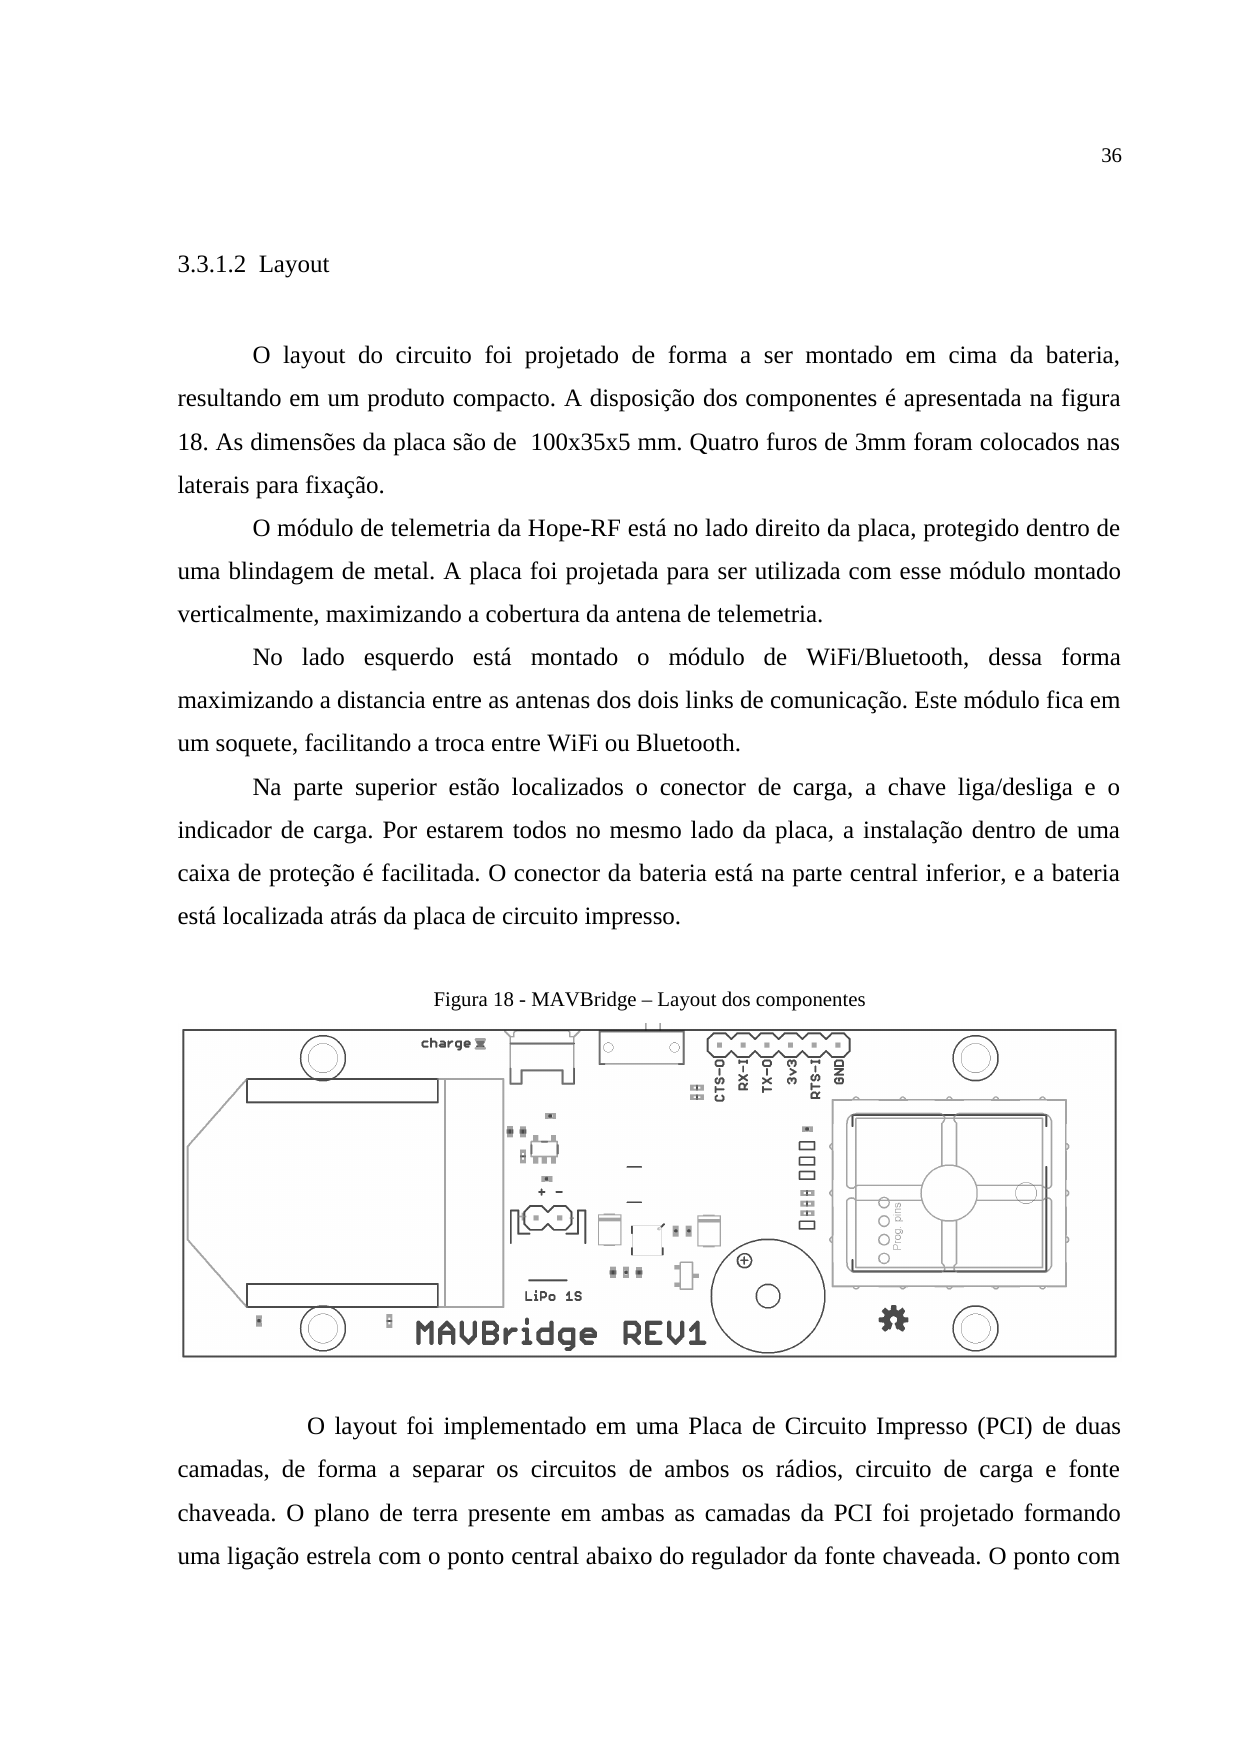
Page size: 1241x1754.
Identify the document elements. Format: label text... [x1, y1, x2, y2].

text O layout foi implementado em uma Placa de Circuito Impresso (PCI) de duas camadas, de forma a separar os circuitos de ambos os rádios, circuito de carga e fonte chaveada. O plano de terra presente em ambas as camadas da PCI foi projetado formando uma ligação estrela com o ponto central abaixo do regulador da fonte chaveada. O ponto com [177, 1411, 1122, 1569]
text O layout do circuito foi projetado de forma a ser montado em cima da bateria, resultando em um produto compacto. A disposição dos componentes é apresentada na figura 18. As dimensões da placa são de 100x35x5 mm. Quatro furos de 3mm foram colocados nas laterais para fixação. [177, 340, 1122, 498]
text O módulo de telemetria da Hope-RF está no lado direito da placa, protegido dentro de uma blindagem de metal. A placa foi projetada para ser utilizada com esse módulo montado verticalmente, maximizando a cobertura da antena de telemetria. [177, 513, 1122, 628]
text No lado esquerdo está montado o módulo de WiFi/Bluetooth, dessa forma maximizando a distancia entre as antenas dos dois links de comunicação. Este módulo fica em um soquete, facilitando a troca entre WiFi ou Bluetooth. [177, 642, 1122, 757]
text Na parte superior estão localizados o conector de carga, a chave liga/desliga e o indicador de carga. Por estarem todos no mesmo lado da placa, a instalação dentro de uma caixa de proteção é facilitada. O conector da bateria está na parte central inferior, e a bateria está localizada atrás da placa de circuito impresso. [177, 772, 1122, 930]
picture [177, 1023, 1122, 1362]
list MAVBridge – Layout dos componentes [177, 987, 1122, 1011]
subtitle Layout [177, 249, 1122, 278]
